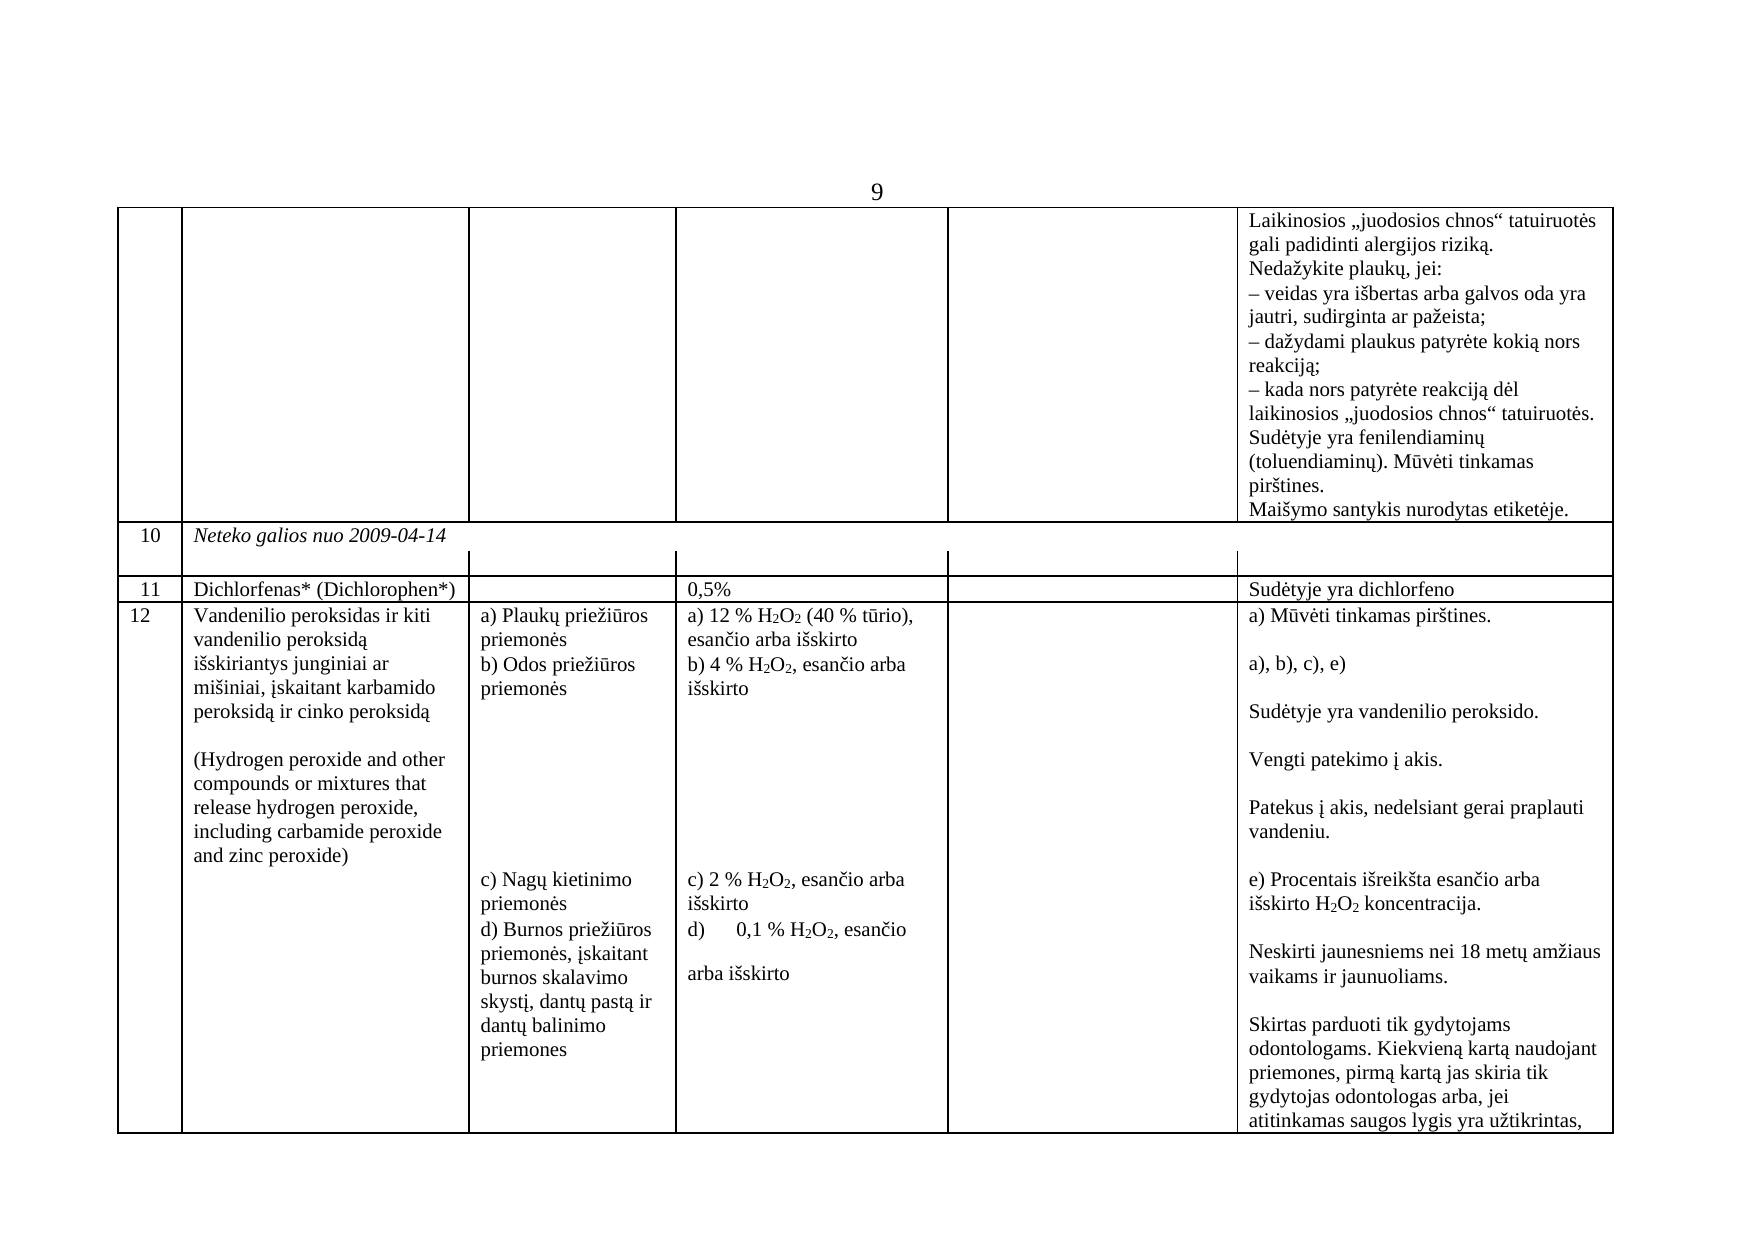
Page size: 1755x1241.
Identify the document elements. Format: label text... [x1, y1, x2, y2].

table_cell [1614, 651, 1754, 867]
table_cell [119, 651, 181, 867]
table_cell [949, 551, 1237, 575]
table_cell c) 2 % H2O2, esančio arba išskirto [677, 867, 947, 915]
table_cell [1614, 867, 1754, 915]
table_cell Laikinosios „juodosios chnos“ tatuiruotės gali padidinti alergijos riziką. Nedažykite plaukų, jei: – veidas yra išbertas arba galvos oda yra jautri, sudirginta ar pažeista; – dažydami plaukus patyrėte kokią nors reakciją; – kada nors patyrėte reakciją dėl laikinosios „juodosios chnos“ tatuiruotės. Sudėtyje yra fenilendiaminų (toluendiaminų). Mūvėti tinkamas pirštines. Maišymo santykis nurodytas etiketėje. [1238, 208, 1612, 521]
table_cell [470, 551, 675, 575]
table_cell b) 4 % H2O2, esančio arba išskirto [677, 651, 947, 867]
table_cell [949, 208, 1237, 521]
table_cell [183, 867, 468, 1132]
table_cell a) Plaukų priežiūros priemonės [470, 603, 675, 651]
table_cell a) Mūvėti tinkamas pirštines. a), b), c), e) Sudėtyje yra vandenilio peroksido. Vengti patekimo į akis. Patekus į akis, nedelsiant gerai praplauti vandeniu. [1238, 603, 1612, 867]
table_cell [470, 577, 675, 601]
table_cell [1614, 521, 1754, 551]
table_cell [183, 551, 468, 575]
table_cell 10 [119, 523, 181, 551]
table_cell [677, 551, 947, 575]
table_cell 11 [119, 577, 181, 601]
table_cell [470, 208, 675, 521]
table_cell 12 [119, 603, 181, 651]
table_cell Dichlorfenas* (Dichlorophen*) [183, 577, 468, 601]
table_cell [1614, 601, 1754, 651]
table_cell a) 12 % H2O2 (40 % tūrio), esančio arba išskirto [677, 603, 947, 651]
table_cell [1614, 915, 1754, 1132]
table_cell [949, 651, 1237, 867]
table_cell [119, 915, 181, 1132]
table_cell e) Procentais išreikšta esančio arba išskirto H2O2 koncentracija. Neskirti jaunesniems nei 18 metų amžiaus vaikams ir jaunuoliams. Skirtas parduoti tik gydytojams odontologams. Kiekvieną kartą naudojant priemones, pirmą kartą jas skiria tik gydytojas odontologas arba, jei atitinkamas saugos lygis yra užtikrintas, [1238, 867, 1612, 1132]
table_cell b) Odos priežiūros priemonės [470, 651, 675, 867]
table_cell d) Burnos priežiūros priemonės, įskaitant burnos skalavimo skystį, dantų pastą ir dantų balinimo priemones [470, 915, 675, 1132]
table_cell d) <= 0,1 % H2O2, esančio arba išskirto [677, 915, 947, 1132]
table_cell [1614, 207, 1754, 521]
table_cell [1238, 551, 1612, 575]
table_cell [119, 867, 181, 915]
table_cell [949, 603, 1237, 651]
table_cell [119, 208, 181, 521]
table_cell Vandenilio peroksidas ir kiti vandenilio peroksidą išskiriantys junginiai ar mišiniai, įskaitant karbamido peroksidą ir cinko peroksidą (Hydrogen peroxide and other compounds or mixtures that release hydrogen peroxide, including carbamide peroxide and zinc peroxide) [183, 603, 468, 867]
table_cell [949, 577, 1237, 601]
table_cell [1614, 575, 1754, 601]
table_cell [949, 915, 1237, 1132]
table_cell [949, 867, 1237, 915]
table_cell Sudėtyje yra dichlorfeno [1238, 577, 1612, 601]
table_cell [1614, 551, 1754, 575]
table_cell [119, 551, 181, 575]
table_cell Neteko galios nuo 2009-04-14 [183, 523, 1612, 551]
table_cell [183, 208, 468, 521]
table_cell 0,5% [677, 577, 947, 601]
table_cell c) Nagų kietinimo priemonės [470, 867, 675, 915]
table_cell [677, 208, 947, 521]
